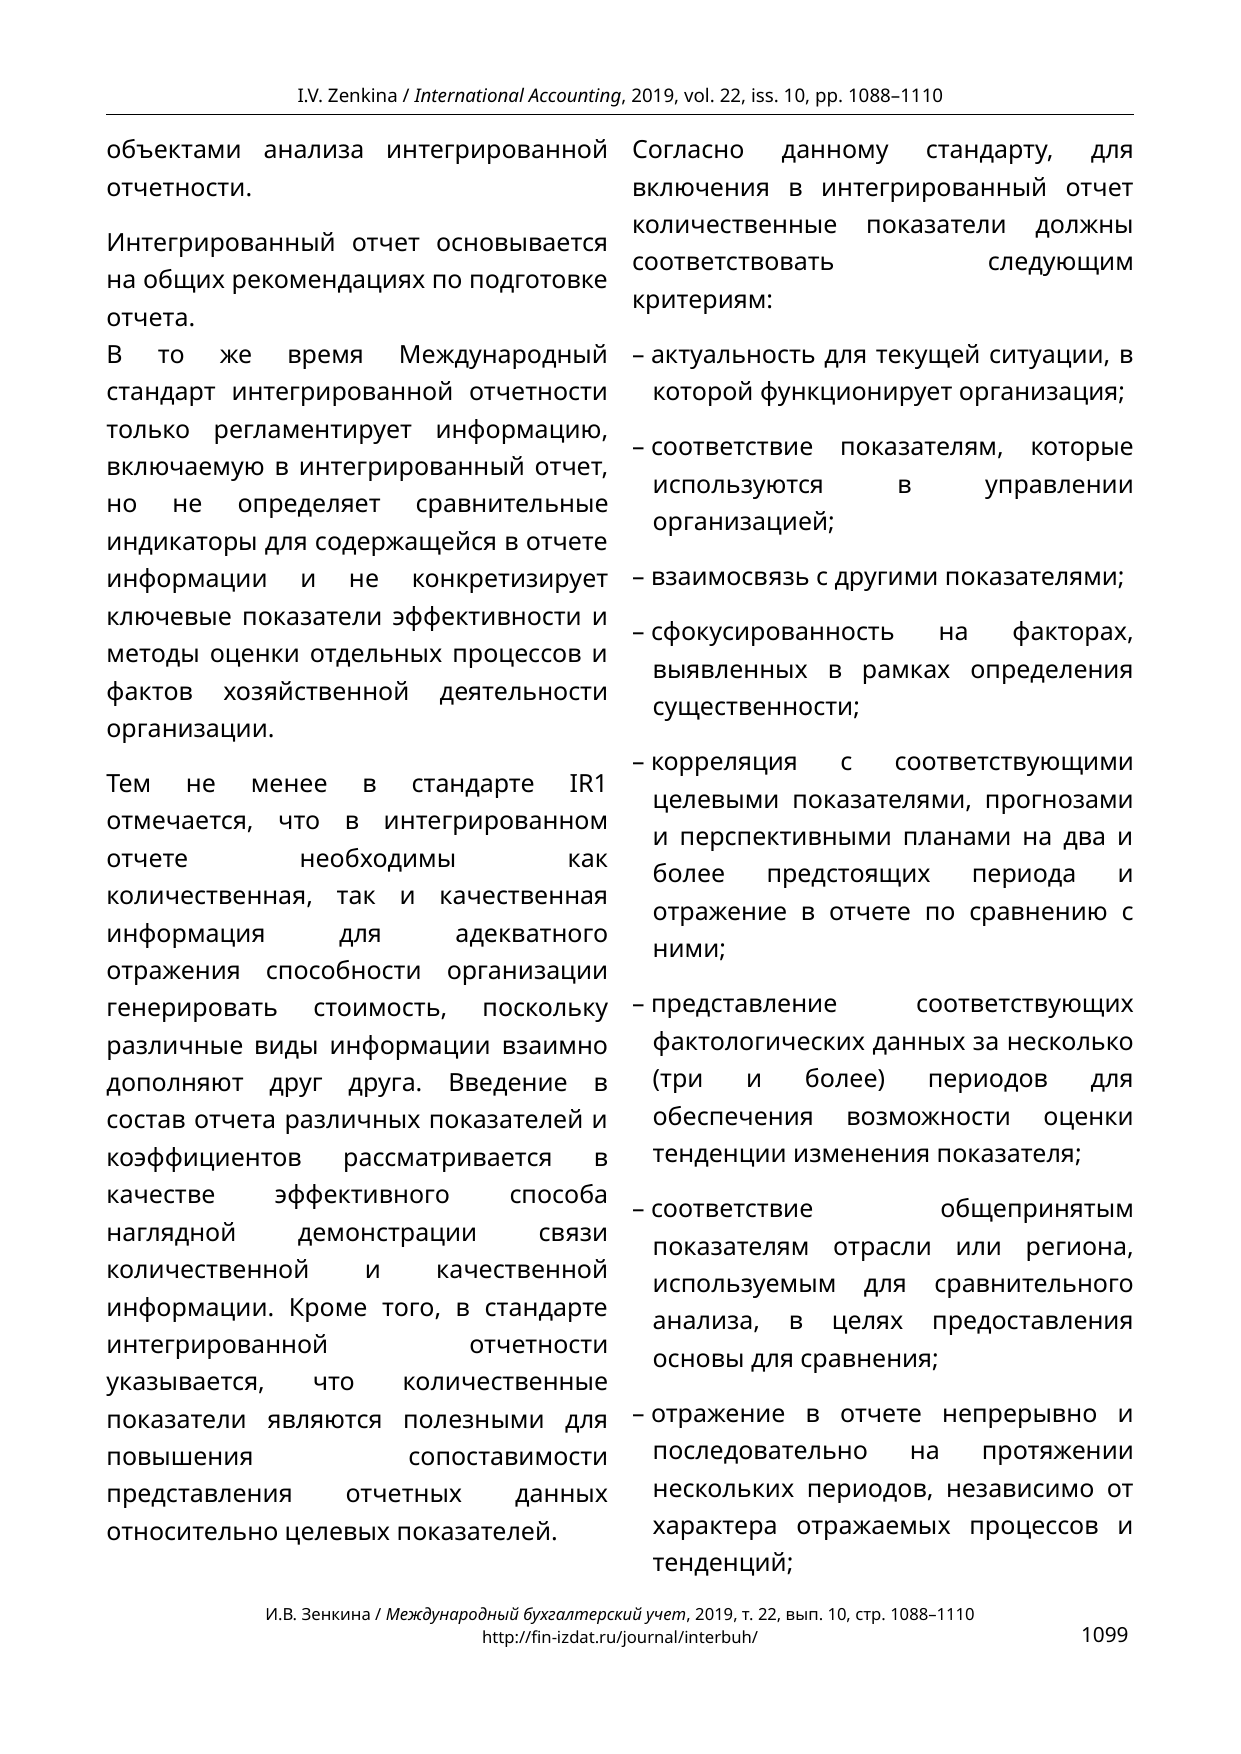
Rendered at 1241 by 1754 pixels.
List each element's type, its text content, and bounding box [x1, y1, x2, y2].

list актуальность для текущей ситуации, в которой функционирует организация; [632, 337, 1134, 408]
list отражение в отчете непрерывно и последовательно на протяжении нескольких периодов, независимо от характера отражаемых процессов и тенденций; [632, 1395, 1134, 1579]
list корреляция с соответствующими целевыми показателями, прогнозами и перспективными планами на два и более предстоящих периода и отражение в отчете по сравнению с ними; [632, 744, 1134, 965]
list сфокусированность на факторах, выявленных в рамках определения существенности; [632, 614, 1134, 723]
text объектами анализа интегрированной отчетности. [106, 132, 608, 203]
list соответствие показателям, которые используются в управлении организацией; [632, 429, 1134, 538]
list представление соответствующих фактологических данных за несколько (три и более) периодов для обеспечения возможности оценки тенденции изменения показателя; [632, 986, 1134, 1170]
text Тем не менее в стандарте IR1 отмечается, что в интегрированном отчете необходимы как количественная, так и качественная информация для адекватного отражения способности организации генерировать стоимость, поскольку различные виды информации взаимно дополняют друг друга. Введение в состав отчета различных показателей и коэффициентов рассматривается в качестве эффективного способа наглядной демонстрации связи количественной и качественной информации. Кроме того, в стандарте интегрированной отчетности указывается, что количественные показатели являются полезными для повышения сопоставимости представления отчетных данных относительно целевых показателей. [106, 766, 608, 1548]
text Интегрированный отчет основывается на общих рекомендациях по подготовке отчета. В то же время Международный стандарт интегрированной отчетности только регламентирует информацию, включаемую в интегрированный отчет, но не определяет сравнительные индикаторы для содержащейся в отчете информации и не конкретизирует ключевые показатели эффективности и методы оценки отдельных процессов и фактов хозяйственной деятельности организации. [106, 224, 608, 744]
list взаимосвязь с другими показателями; [632, 559, 1134, 593]
text Согласно данному стандарту, для включения в интегрированный отчет количественные показатели должны соответствовать следующим критериям: [632, 132, 1134, 316]
list соответствие общепринятым показателям отрасли или региона, используемым для сравнительного анализа, в целях предоставления основы для сравнения; [632, 1191, 1134, 1374]
